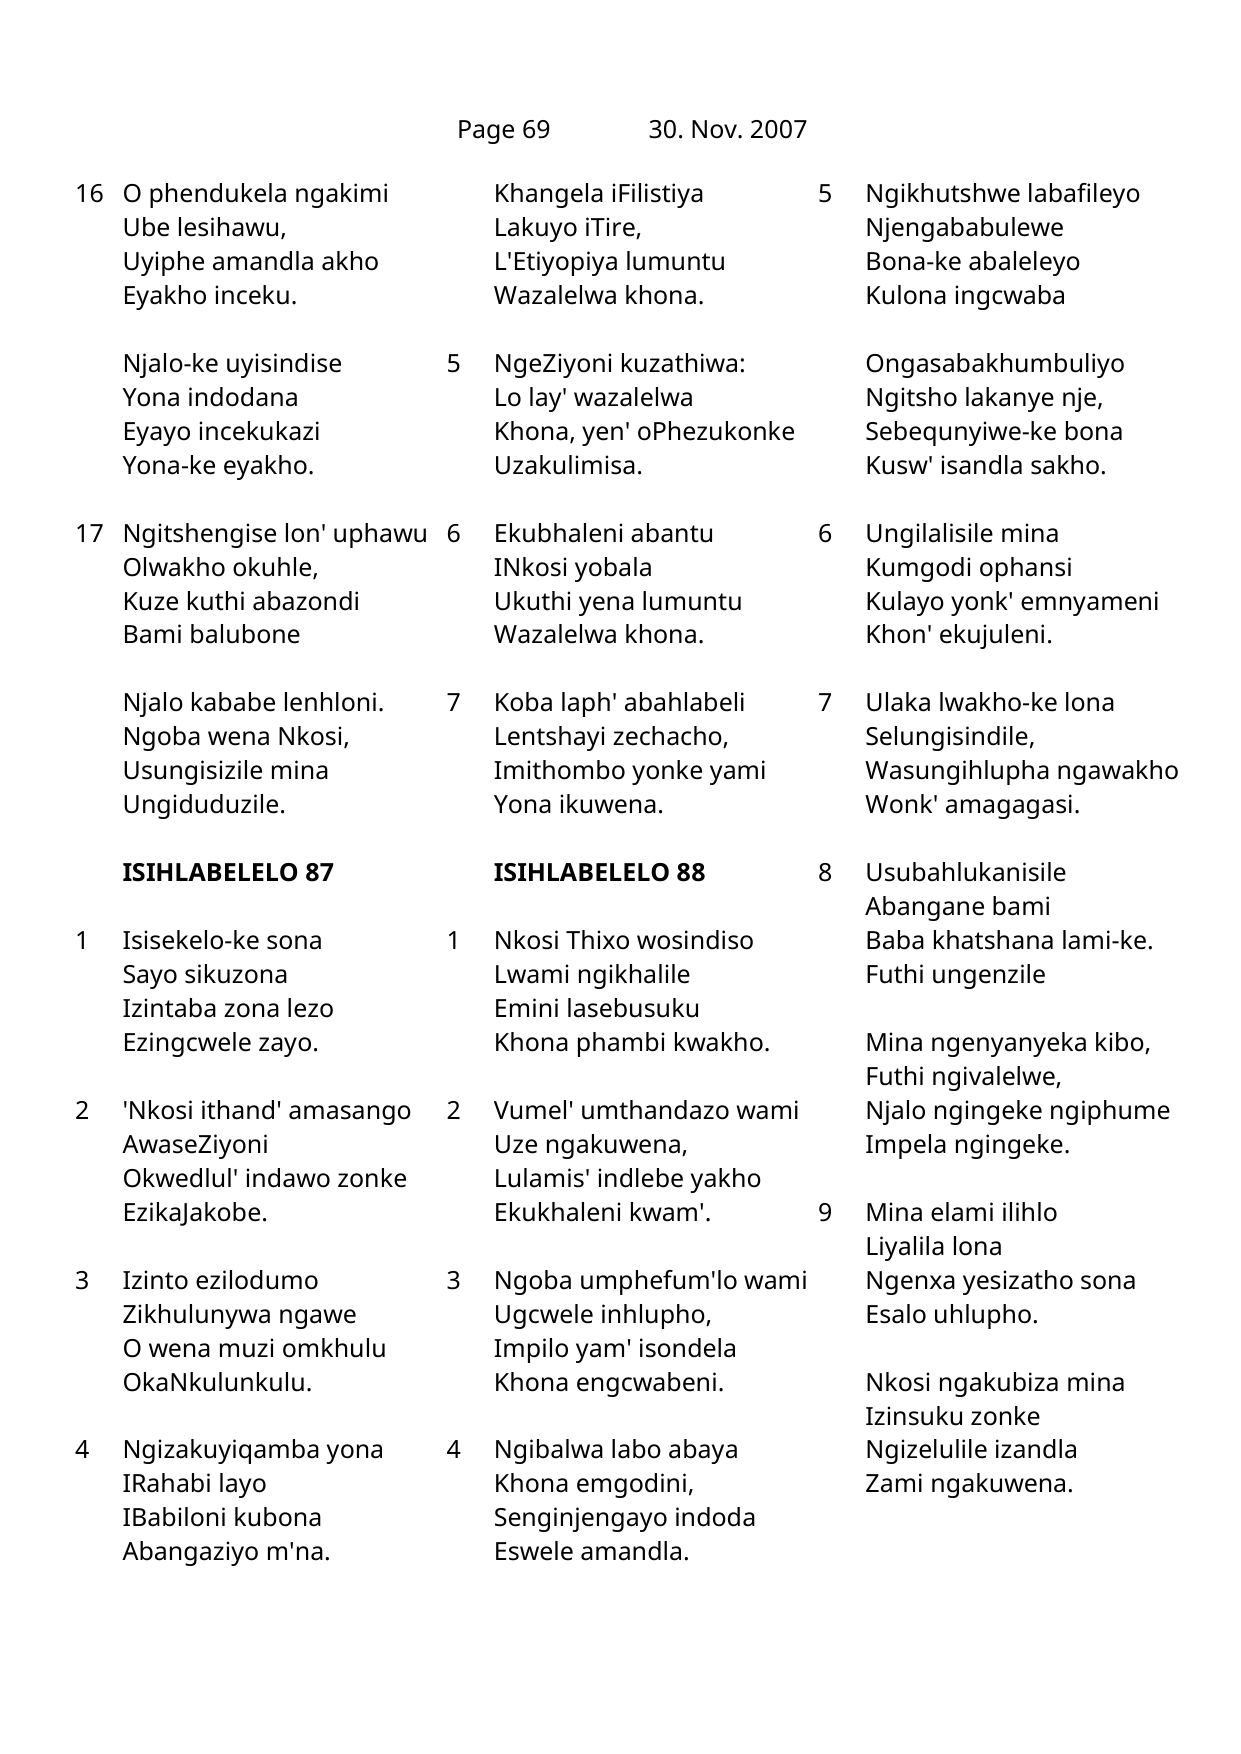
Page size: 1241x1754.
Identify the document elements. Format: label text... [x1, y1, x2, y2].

text O wena muzi omkhulu [75, 1331, 446, 1364]
text Impilo yam' isondela [446, 1331, 818, 1364]
text Ezingcwele zayo. [75, 1025, 446, 1059]
text Njalo-ke uyisindise [75, 346, 446, 380]
text Uyiphe amandla akho [75, 244, 446, 278]
text Bona-ke abaleleyo [818, 244, 1189, 278]
text INkosi yobala [446, 549, 818, 583]
text Yona indodana [75, 380, 446, 414]
text Khon' ekujuleni. [818, 617, 1189, 651]
text 5 Ngikhutshwe labafileyo [818, 176, 1189, 210]
text Nkosi ngakubiza mina [818, 1364, 1189, 1398]
text 5 NgeZiyoni kuzathiwa: [446, 346, 818, 380]
text Sayo sikuzona [75, 957, 446, 991]
text Okwedlul' indawo zonke [75, 1161, 446, 1195]
text Ngenxa yesizatho sona [818, 1263, 1189, 1297]
text Wazalelwa khona. [446, 278, 818, 312]
text 2 Vumel' umthandazo wami [446, 1093, 818, 1127]
text Lo lay' wazalelwa [446, 380, 818, 414]
text OkaNkulunkulu. [75, 1364, 446, 1398]
text Kulayo yonk' emnyameni [818, 583, 1189, 617]
text Ongasabakhumbuliyo [818, 346, 1189, 380]
text 17 Ngitshengise lon' uphawu [75, 516, 446, 549]
text Ngitsho lakanye nje, [818, 380, 1189, 414]
text Ukuthi yena lumuntu [446, 583, 818, 617]
text Lentshayi zechacho, [446, 719, 818, 753]
text Kulona ingcwaba [818, 278, 1189, 312]
text Abangane bami [818, 889, 1189, 923]
text 7 Koba laph' abahlabeli [446, 685, 818, 719]
text Abangaziyo m'na. [75, 1534, 446, 1568]
text Esalo uhlupho. [818, 1297, 1189, 1331]
text Liyalila lona [818, 1229, 1189, 1263]
text Eswele amandla. [446, 1534, 818, 1568]
text 16 O phendukela ngakimi [75, 176, 446, 210]
text L'Etiyopiya lumuntu [446, 244, 818, 278]
text Futhi ungenzile [818, 957, 1189, 991]
text Wonk' amagagasi. [818, 787, 1189, 821]
text 1 Nkosi Thixo wosindiso [446, 923, 818, 957]
text ISIHLABELELO 88 [446, 855, 818, 889]
text Mina ngenyanyeka kibo, [818, 1025, 1189, 1059]
text IRahabi layo [75, 1466, 446, 1500]
text 9 Mina elami ilihlo [818, 1195, 1189, 1229]
text IBabiloni kubona [75, 1500, 446, 1534]
text 2 'Nkosi ithand' amasango [75, 1093, 446, 1127]
text Uzakulimisa. [446, 448, 818, 482]
text 7 Ulaka lwakho-ke lona [818, 685, 1189, 719]
text Wazalelwa khona. [446, 617, 818, 651]
text Ube lesihawu, [75, 210, 446, 244]
text Olwakho okuhle, [75, 549, 446, 583]
text Izinsuku zonke [818, 1398, 1189, 1432]
text Lulamis' indlebe yakho [446, 1161, 818, 1195]
text 6 Ekubhaleni abantu [446, 516, 818, 549]
text Sebequnyiwe-ke bona [818, 414, 1189, 448]
text Kumgodi ophansi [818, 549, 1189, 583]
text Ugcwele inhlupho, [446, 1297, 818, 1331]
text EzikaJakobe. [75, 1195, 446, 1229]
text Eyayo incekukazi [75, 414, 446, 448]
text Lakuyo iTire, [446, 210, 818, 244]
text Zikhulunywa ngawe [75, 1297, 446, 1331]
text Eyakho inceku. [75, 278, 446, 312]
text 3 Izinto ezilodumo [75, 1263, 446, 1297]
text 4 Ngibalwa labo abaya [446, 1432, 818, 1466]
text Impela ngingeke. [818, 1127, 1189, 1161]
text 1 Isisekelo-ke sona [75, 923, 446, 957]
text Ekukhaleni kwam'. [446, 1195, 818, 1229]
text Ungiduduzile. [75, 787, 446, 821]
text Khona, yen' oPhezukonke [446, 414, 818, 448]
text 3 Ngoba umphefum'lo wami [446, 1263, 818, 1297]
text Emini lasebusuku [446, 991, 818, 1025]
text ISIHLABELELO 87 [75, 855, 446, 889]
text Yona ikuwena. [446, 787, 818, 821]
text Wasungihlupha ngawakho [818, 753, 1189, 787]
text Yona-ke eyakho. [75, 448, 446, 482]
text Ngizelulile izandla [818, 1432, 1189, 1466]
text 8 Usubahlukanisile [818, 855, 1189, 889]
text Senginjengayo indoda [446, 1500, 818, 1534]
text 4 Ngizakuyiqamba yona [75, 1432, 446, 1466]
text Njengababulewe [818, 210, 1189, 244]
text Kuze kuthi abazondi [75, 583, 446, 617]
text Khangela iFilistiya [446, 176, 818, 210]
text AwaseZiyoni [75, 1127, 446, 1161]
text Usungisizile mina [75, 753, 446, 787]
text Njalo ngingeke ngiphume [818, 1093, 1189, 1127]
text Bami balubone [75, 617, 446, 651]
text Zami ngakuwena. [818, 1466, 1189, 1500]
text Baba khatshana lami-ke. [818, 923, 1189, 957]
text Khona engcwabeni. [446, 1364, 818, 1398]
text Uze ngakuwena, [446, 1127, 818, 1161]
text Imithombo yonke yami [446, 753, 818, 787]
text Izintaba zona lezo [75, 991, 446, 1025]
text Njalo kababe lenhloni. [75, 685, 446, 719]
text Kusw' isandla sakho. [818, 448, 1189, 482]
text Ngoba wena Nkosi, [75, 719, 446, 753]
text Khona phambi kwakho. [446, 1025, 818, 1059]
text Selungisindile, [818, 719, 1189, 753]
text 6 Ungilalisile mina [818, 516, 1189, 549]
text Lwami ngikhalile [446, 957, 818, 991]
text Khona emgodini, [446, 1466, 818, 1500]
text Futhi ngivalelwe, [818, 1059, 1189, 1093]
